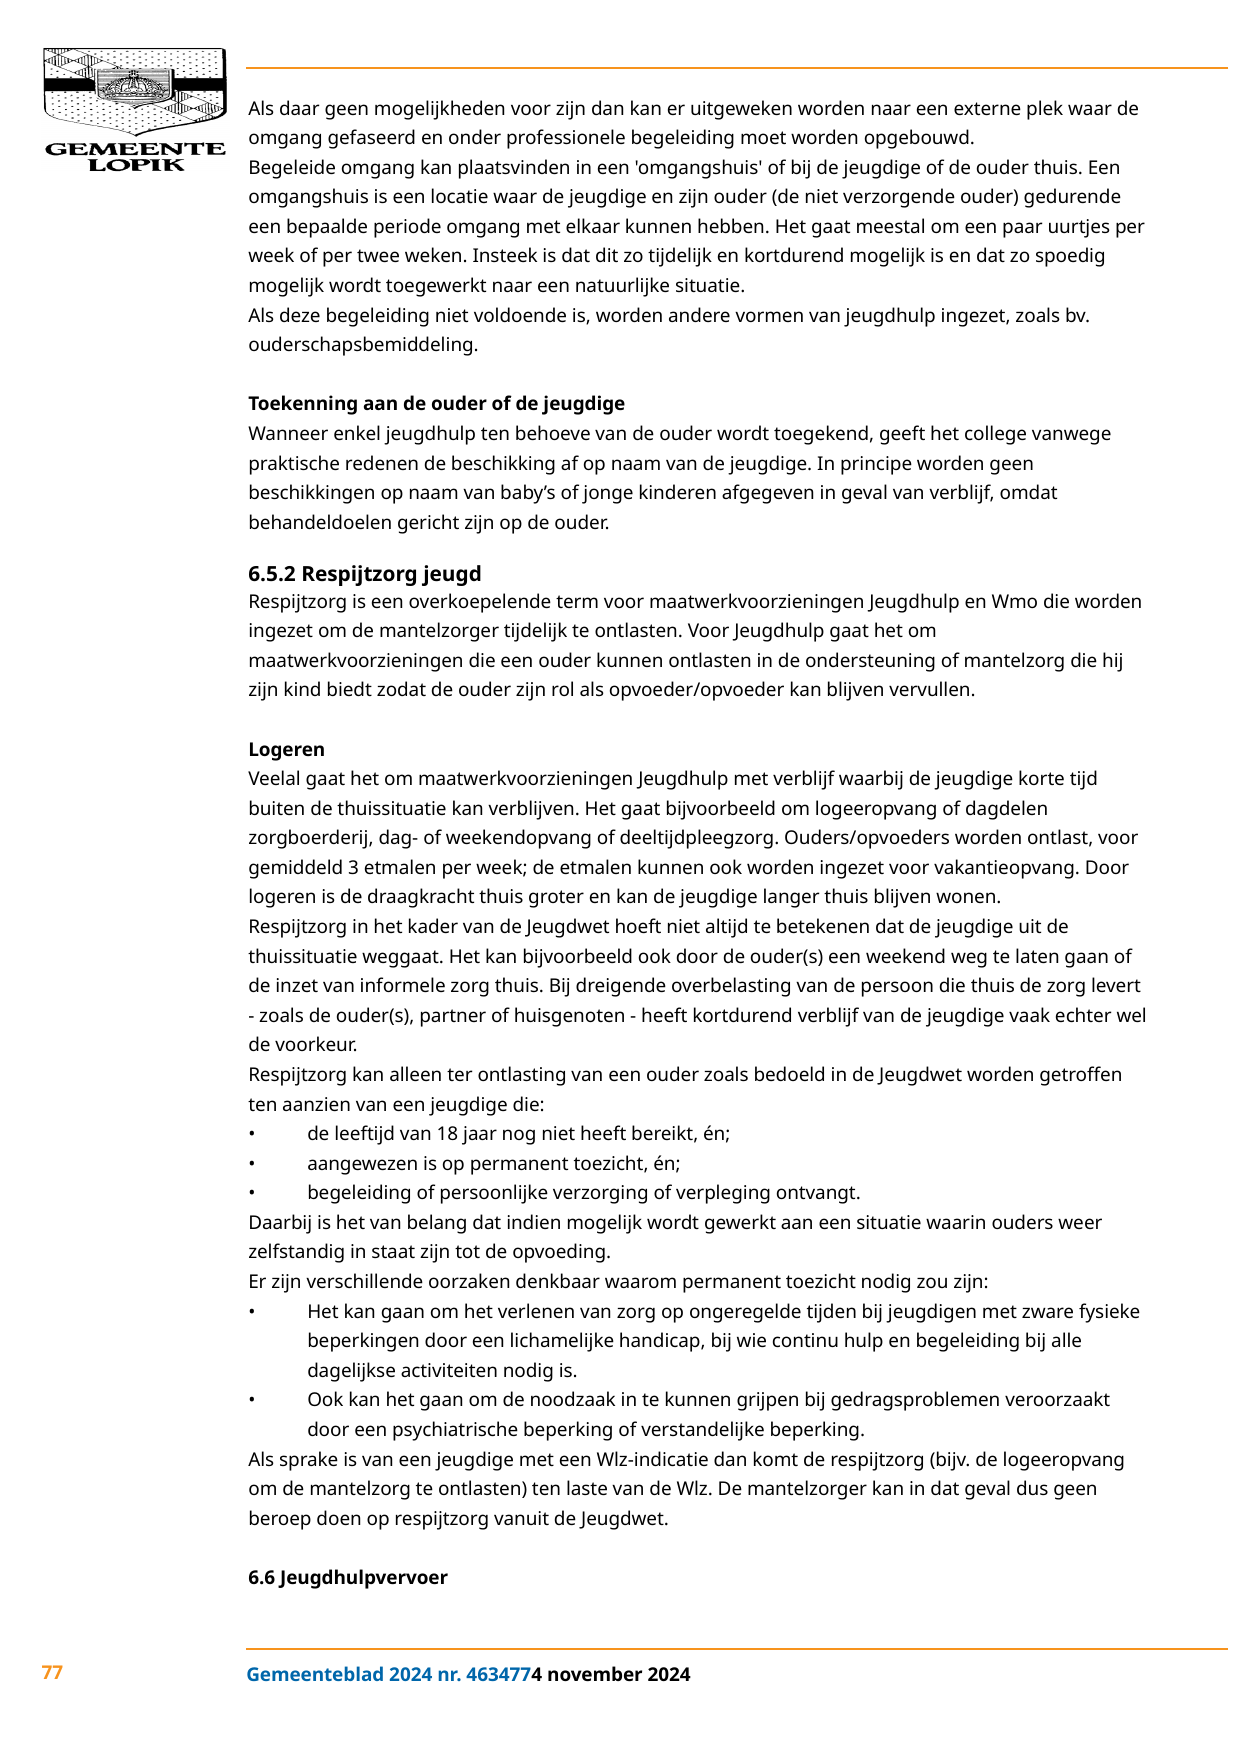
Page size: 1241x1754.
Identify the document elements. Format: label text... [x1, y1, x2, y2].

text Respijtzorg is een overkoepelende term voor maatwerkvoorzieningen Jeugdhulp en Wmo die worden ingezet om de mantelzorger tijdelijk te ontlasten. Voor Jeugdhulp gaat het om maatwerkvoorzieningen die een ouder kunnen ontlasten in de ondersteuning of mantelzorg die hij zijn kind biedt zodat de ouder zijn rol als opvoeder/opvoeder kan blijven vervullen. [248, 588, 1152, 702]
text Daarbij is het van belang dat indien mogelijk wordt gewerkt aan een situatie waarin ouders weer zelfstandig in staat zijn tot de opvoeding. [248, 1209, 1152, 1264]
text Respijtzorg kan alleen ter ontlasting van een ouder zoals bedoeld in de Jeugdwet worden getroffen ten aanzien van een jeugdige die: [248, 1061, 1152, 1116]
text Als daar geen mogelijkheden voor zijn dan kan er uitgeweken worden naar een externe plek waar de omgang gefaseerd en onder professionele begeleiding moet worden opgebouwd. [248, 95, 1152, 150]
text Toekenning aan de ouder of de jeugdige [248, 391, 1152, 416]
text Begeleide omgang kan plaatsvinden in een 'omgangshuis' of bij de jeugdige of de ouder thuis. Een omgangshuis is een locatie waar de jeugdige en zijn ouder (de niet verzorgende ouder) gedurende een bepaalde periode omgang met elkaar kunnen hebben. Het gaat meestal om een paar uurtjes per week of per twee weken. Insteek is dat dit zo tijdelijk en kortdurend mogelijk is en dat zo spoedig mogelijk wordt toegewerkt naar een natuurlijke situatie. [248, 154, 1152, 298]
text Wanneer enkel jeugdhulp ten behoeve van de ouder wordt toegekend, geeft het college vanwege praktische redenen de beschikking af op naam van de jeugdige. In principe worden geen beschikkingen op naam van baby’s of jonge kinderen afgegeven in geval van verblijf, omdat behandeldoelen gericht zijn op de ouder. [248, 420, 1152, 535]
text 6.5.2 Respijtzorg jeugd [248, 559, 1152, 588]
text 6.6 Jeugdhulpvervoer [248, 1564, 1152, 1590]
list Ook kan het gaan om de noodzaak in te kunnen grijpen bij gedragsproblemen veroorzaakt door een psychiatrische beperking of verstandelijke beperking. [248, 1387, 1152, 1442]
list aangewezen is op permanent toezicht, én; [248, 1150, 1152, 1176]
list Het kan gaan om het verlenen van zorg op ongeregelde tijden bij jeugdigen met zware fysieke beperkingen door een lichamelijke handicap, bij wie continu hulp en begeleiding bij alle dagelijkse activiteiten nodig is. [248, 1298, 1152, 1383]
text Respijtzorg in het kader van de Jeugdwet hoeft niet altijd te betekenen dat de jeugdige uit de thuissituatie weggaat. Het kan bijvoorbeeld ook door de ouder(s) een weekend weg te laten gaan of de inzet van informele zorg thuis. Bij dreigende overbelasting van de persoon die thuis de zorg levert - zoals de ouder(s), partner of huisgenoten - heeft kortdurend verblijf van de jeugdige vaak echter wel de voorkeur. [248, 913, 1152, 1057]
picture [41, 47, 231, 172]
text Als deze begeleiding niet voldoende is, worden andere vormen van jeugdhulp ingezet, zoals bv. ouderschapsbemiddeling. [248, 302, 1152, 357]
list de leeftijd van 18 jaar nog niet heeft bereikt, én; [248, 1120, 1152, 1146]
list begeleiding of persoonlijke verzorging of verpleging ontvangt. [248, 1179, 1152, 1205]
text Logeren [248, 736, 1152, 761]
text Er zijn verschillende oorzaken denkbaar waarom permanent toezicht nodig zou zijn: [248, 1268, 1152, 1294]
text Als sprake is van een jeugdige met een Wlz-indicatie dan komt de respijtzorg (bijv. de logeeropvang om de mantelzorg te ontlasten) ten laste van de Wlz. De mantelzorger kan in dat geval dus geen beroep doen op respijtzorg vanuit de Jeugdwet. [248, 1446, 1152, 1531]
text Veelal gaat het om maatwerkvoorzieningen Jeugdhulp met verblijf waarbij de jeugdige korte tijd buiten de thuissituatie kan verblijven. Het gaat bijvoorbeeld om logeeropvang of dagdelen zorgboerderij, dag- of weekendopvang of deeltijdpleegzorg. Ouders/opvoeders worden ontlast, voor gemiddeld 3 etmalen per week; de etmalen kunnen ook worden ingezet voor vakantieopvang. Door logeren is de draagkracht thuis groter en kan de jeugdige langer thuis blijven wonen. [248, 765, 1152, 909]
